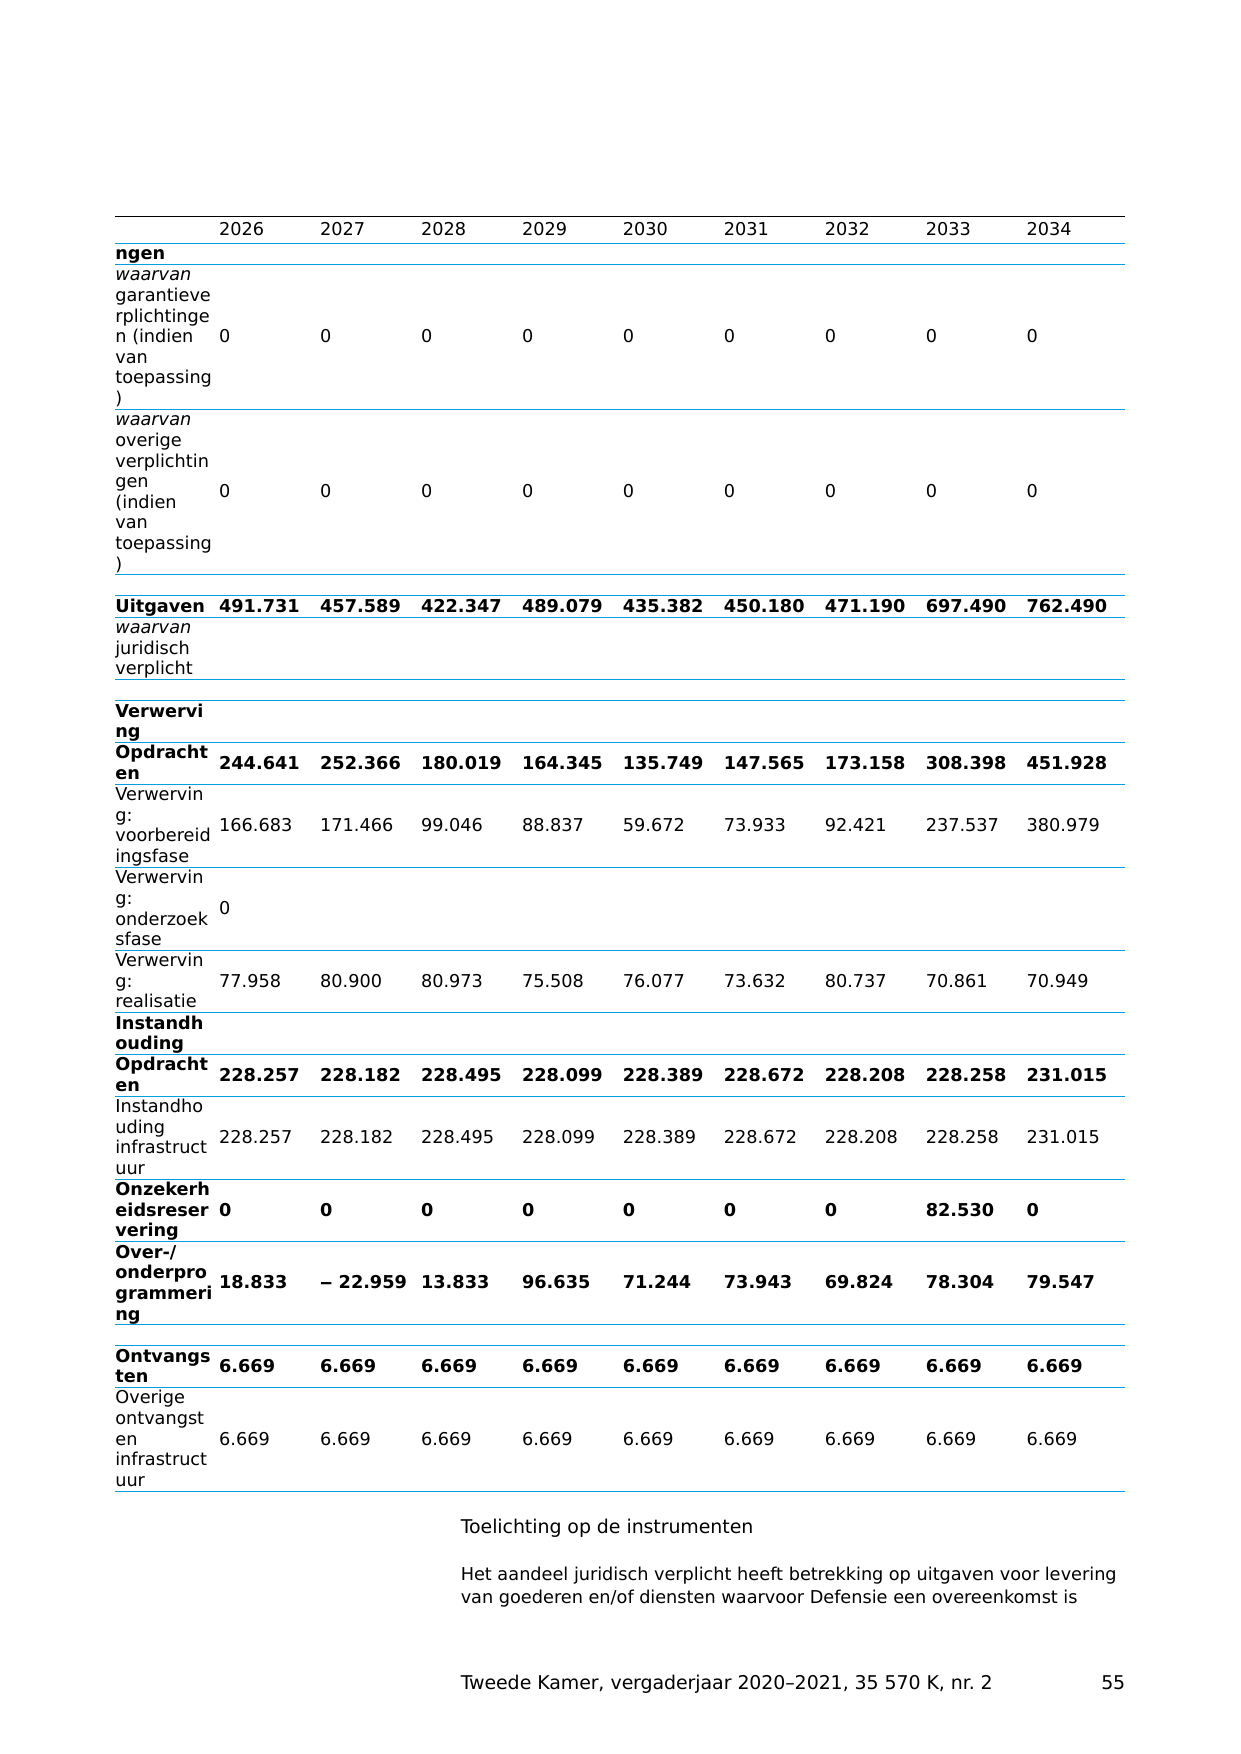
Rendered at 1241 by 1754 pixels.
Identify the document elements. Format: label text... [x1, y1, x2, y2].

table_cell [620, 701, 721, 742]
table_cell [216, 244, 317, 264]
table_cell [620, 575, 721, 595]
table_cell [822, 244, 923, 264]
table_cell [822, 701, 923, 742]
table_cell 435.382 [620, 596, 721, 617]
table_cell 6.669 [216, 1346, 317, 1387]
table_cell 78.304 [923, 1242, 1023, 1324]
table_cell Verwerving: voorbereidingsfase [115, 785, 216, 867]
table_cell 0 [216, 265, 317, 409]
table_cell 0 [519, 265, 620, 409]
table_cell [418, 868, 519, 950]
table_cell [721, 575, 822, 595]
table_cell 69.824 [822, 1242, 923, 1324]
table_cell 231.015 [1024, 1055, 1125, 1096]
table_cell [620, 1325, 721, 1345]
table_cell Verwerving: realisatie [115, 951, 216, 1012]
table_cell 80.973 [418, 951, 519, 1012]
table_cell 76.077 [620, 951, 721, 1012]
table_cell Verwerving [115, 701, 216, 742]
table_cell [317, 680, 418, 700]
table_cell Over-/ onderprogrammering [115, 1242, 216, 1324]
table_cell 697.490 [923, 596, 1023, 617]
table_cell 0 [721, 265, 822, 409]
table_cell [317, 868, 418, 950]
table_cell Opdrachten [115, 1055, 216, 1096]
table_cell [1024, 701, 1125, 742]
table_cell 73.943 [721, 1242, 822, 1324]
table_cell 228.099 [519, 1055, 620, 1096]
table_cell [115, 575, 216, 595]
table_cell [519, 244, 620, 264]
table_cell [721, 1325, 822, 1345]
table_cell [418, 1013, 519, 1054]
table_cell 6.669 [620, 1346, 721, 1387]
table_cell [1024, 868, 1125, 950]
table_cell [822, 1013, 923, 1054]
table_cell [317, 1325, 418, 1345]
table_cell [216, 1013, 317, 1054]
table_cell [519, 868, 620, 950]
text Het aandeel juridisch verplicht heeft betrekking op uitgaven voor levering van goederen en/of diensten waarvoor Defensie een overeenkomst is [461, 1562, 1125, 1608]
table_cell 228.099 [519, 1097, 620, 1179]
table_cell [216, 680, 317, 700]
table_cell 0 [721, 1180, 822, 1241]
table_cell 80.737 [822, 951, 923, 1012]
table_cell 228.208 [822, 1097, 923, 1179]
table_cell 99.046 [418, 785, 519, 867]
table_cell 0 [418, 265, 519, 409]
table_cell 0 [317, 1180, 418, 1241]
table_cell 171.466 [317, 785, 418, 867]
table_cell 0 [216, 868, 317, 950]
table_cell 252.366 [317, 743, 418, 784]
table_cell 2031 [721, 217, 822, 243]
table_cell 6.669 [418, 1388, 519, 1491]
table_cell [721, 680, 822, 700]
table_cell 6.669 [923, 1388, 1023, 1491]
table_cell [721, 1013, 822, 1054]
table_cell 2029 [519, 217, 620, 243]
table_cell 457.589 [317, 596, 418, 617]
table_cell [317, 701, 418, 742]
table_cell 231.015 [1024, 1097, 1125, 1179]
table_cell Instandhouding [115, 1013, 216, 1054]
table_cell 0 [519, 410, 620, 574]
table_cell [1024, 680, 1125, 700]
table_cell 244.641 [216, 743, 317, 784]
table_cell 6.669 [721, 1346, 822, 1387]
table_cell 6.669 [822, 1388, 923, 1491]
table_cell 228.389 [620, 1055, 721, 1096]
table_cell 96.635 [519, 1242, 620, 1324]
table_cell 228.672 [721, 1097, 822, 1179]
table_cell [923, 1325, 1023, 1345]
table_cell waarvan juridisch verplicht [115, 618, 216, 679]
table_cell [418, 680, 519, 700]
table_cell 308.398 [923, 743, 1023, 784]
table_cell 228.257 [216, 1097, 317, 1179]
table_cell 0 [1024, 410, 1125, 574]
table_cell 228.258 [923, 1097, 1023, 1179]
table_cell 75.508 [519, 951, 620, 1012]
table_cell [418, 701, 519, 742]
table_cell 0 [822, 1180, 923, 1241]
table_cell 2030 [620, 217, 721, 243]
table_cell [923, 680, 1023, 700]
table_cell 70.861 [923, 951, 1023, 1012]
table_cell Opdrachten [115, 743, 216, 784]
table_cell 0 [822, 410, 923, 574]
table_cell 0 [822, 265, 923, 409]
table_cell 228.495 [418, 1097, 519, 1179]
table_cell 2026 [216, 217, 317, 243]
table_cell 135.749 [620, 743, 721, 784]
table_cell 6.669 [620, 1388, 721, 1491]
table_cell [216, 575, 317, 595]
table_cell 2028 [418, 217, 519, 243]
table_cell [620, 1013, 721, 1054]
table_cell 0 [317, 265, 418, 409]
table_cell 0 [721, 410, 822, 574]
title Toelichting op de instrumenten [461, 1516, 1125, 1538]
table_cell 228.258 [923, 1055, 1023, 1096]
table_cell 2032 [822, 217, 923, 243]
table_cell waarvan garantieverplichtingen (indien van toepassing) [115, 265, 216, 409]
table_cell [923, 618, 1023, 679]
table_cell 18.833 [216, 1242, 317, 1324]
table_cell 0 [216, 410, 317, 574]
table_cell 471.190 [822, 596, 923, 617]
table_cell 228.495 [418, 1055, 519, 1096]
table_cell 2034 [1024, 217, 1125, 243]
table_cell Overige ontvangsten infrastructuur [115, 1388, 216, 1491]
table_cell 6.669 [1024, 1388, 1125, 1491]
table_cell 762.490 [1024, 596, 1125, 617]
table_cell 0 [519, 1180, 620, 1241]
table_cell [115, 1325, 216, 1345]
table_cell [216, 1325, 317, 1345]
table_cell 0 [418, 1180, 519, 1241]
table_cell [317, 1013, 418, 1054]
table_cell [519, 575, 620, 595]
table_cell [923, 868, 1023, 950]
table_cell 6.669 [519, 1346, 620, 1387]
table_cell 59.672 [620, 785, 721, 867]
table_cell [1024, 244, 1125, 264]
table_cell [822, 680, 923, 700]
table_cell 0 [1024, 265, 1125, 409]
table_cell [721, 618, 822, 679]
table_cell Verwerving: onderzoeksfase [115, 868, 216, 950]
table_cell 0 [620, 265, 721, 409]
table_cell [620, 680, 721, 700]
table_cell 147.565 [721, 743, 822, 784]
table_cell 77.958 [216, 951, 317, 1012]
table_cell Instandhouding infrastructuur [115, 1097, 216, 1179]
table_cell 73.933 [721, 785, 822, 867]
table_cell [1024, 1013, 1125, 1054]
table_cell 180.019 [418, 743, 519, 784]
table_cell 73.632 [721, 951, 822, 1012]
table_cell 166.683 [216, 785, 317, 867]
table_cell 0 [923, 265, 1023, 409]
table_cell 164.345 [519, 743, 620, 784]
table_cell [620, 868, 721, 950]
table_cell [317, 575, 418, 595]
table_cell 6.669 [418, 1346, 519, 1387]
table_cell [418, 618, 519, 679]
table_cell 0 [620, 1180, 721, 1241]
table_header Artikel 6 IT (bedragen x € 1.000) [115, 191, 1125, 216]
table_cell 228.208 [822, 1055, 923, 1096]
table_cell [822, 575, 923, 595]
table_cell 13.833 [418, 1242, 519, 1324]
table_cell 237.537 [923, 785, 1023, 867]
table_cell 6.669 [822, 1346, 923, 1387]
table_cell [317, 618, 418, 679]
table_cell 0 [216, 1180, 317, 1241]
table_cell Ontvangsten [115, 1346, 216, 1387]
table_cell 228.182 [317, 1097, 418, 1179]
table_cell 228.672 [721, 1055, 822, 1096]
table_cell [519, 1325, 620, 1345]
table_cell [115, 217, 216, 243]
table_cell [620, 244, 721, 264]
table_cell [418, 1325, 519, 1345]
table_cell [1024, 618, 1125, 679]
table_cell [923, 701, 1023, 742]
table_cell 422.347 [418, 596, 519, 617]
table_cell ‒ 22.959 [317, 1242, 418, 1324]
table_cell 6.669 [216, 1388, 317, 1491]
table_cell 71.244 [620, 1242, 721, 1324]
table_cell [115, 680, 216, 700]
table_cell [418, 575, 519, 595]
table_cell 228.182 [317, 1055, 418, 1096]
table_cell 0 [418, 410, 519, 574]
table_cell [519, 701, 620, 742]
table_cell 2027 [317, 217, 418, 243]
table_cell [721, 868, 822, 950]
table_cell 0 [620, 410, 721, 574]
table_cell 489.079 [519, 596, 620, 617]
table_cell 173.158 [822, 743, 923, 784]
table_cell 6.669 [317, 1346, 418, 1387]
table_cell 451.928 [1024, 743, 1125, 784]
table_cell 0 [923, 410, 1023, 574]
table_cell [620, 618, 721, 679]
table_cell 6.669 [721, 1388, 822, 1491]
table_cell ngen [115, 244, 216, 264]
table_cell [822, 868, 923, 950]
table_cell 491.731 [216, 596, 317, 617]
table_cell 6.669 [519, 1388, 620, 1491]
table_cell [216, 618, 317, 679]
table_cell [721, 701, 822, 742]
table_cell 88.837 [519, 785, 620, 867]
table_cell 228.389 [620, 1097, 721, 1179]
table_cell 6.669 [1024, 1346, 1125, 1387]
table_cell 82.530 [923, 1180, 1023, 1241]
table_cell [822, 618, 923, 679]
table_cell [519, 618, 620, 679]
table_cell 0 [1024, 1180, 1125, 1241]
table_cell 6.669 [317, 1388, 418, 1491]
table_cell 70.949 [1024, 951, 1125, 1012]
table_cell 450.180 [721, 596, 822, 617]
table_cell Onzekerheidsreservering [115, 1180, 216, 1241]
table_cell [317, 244, 418, 264]
table_cell Uitgaven [115, 596, 216, 617]
table_cell waarvan overige verplichtingen (indien van toepassing) [115, 410, 216, 574]
table_cell 79.547 [1024, 1242, 1125, 1324]
table_cell [418, 244, 519, 264]
table_cell 92.421 [822, 785, 923, 867]
table_cell [216, 701, 317, 742]
table_cell [519, 680, 620, 700]
table_cell [923, 1013, 1023, 1054]
table_cell [721, 244, 822, 264]
table_cell 228.257 [216, 1055, 317, 1096]
table_cell [822, 1325, 923, 1345]
table_cell 80.900 [317, 951, 418, 1012]
table_cell 380.979 [1024, 785, 1125, 867]
table_cell 2033 [923, 217, 1023, 243]
table_cell [519, 1013, 620, 1054]
table_cell [923, 244, 1023, 264]
table_cell 0 [317, 410, 418, 574]
table_cell [1024, 575, 1125, 595]
table_cell 6.669 [923, 1346, 1023, 1387]
table_cell [1024, 1325, 1125, 1345]
table_cell [923, 575, 1023, 595]
